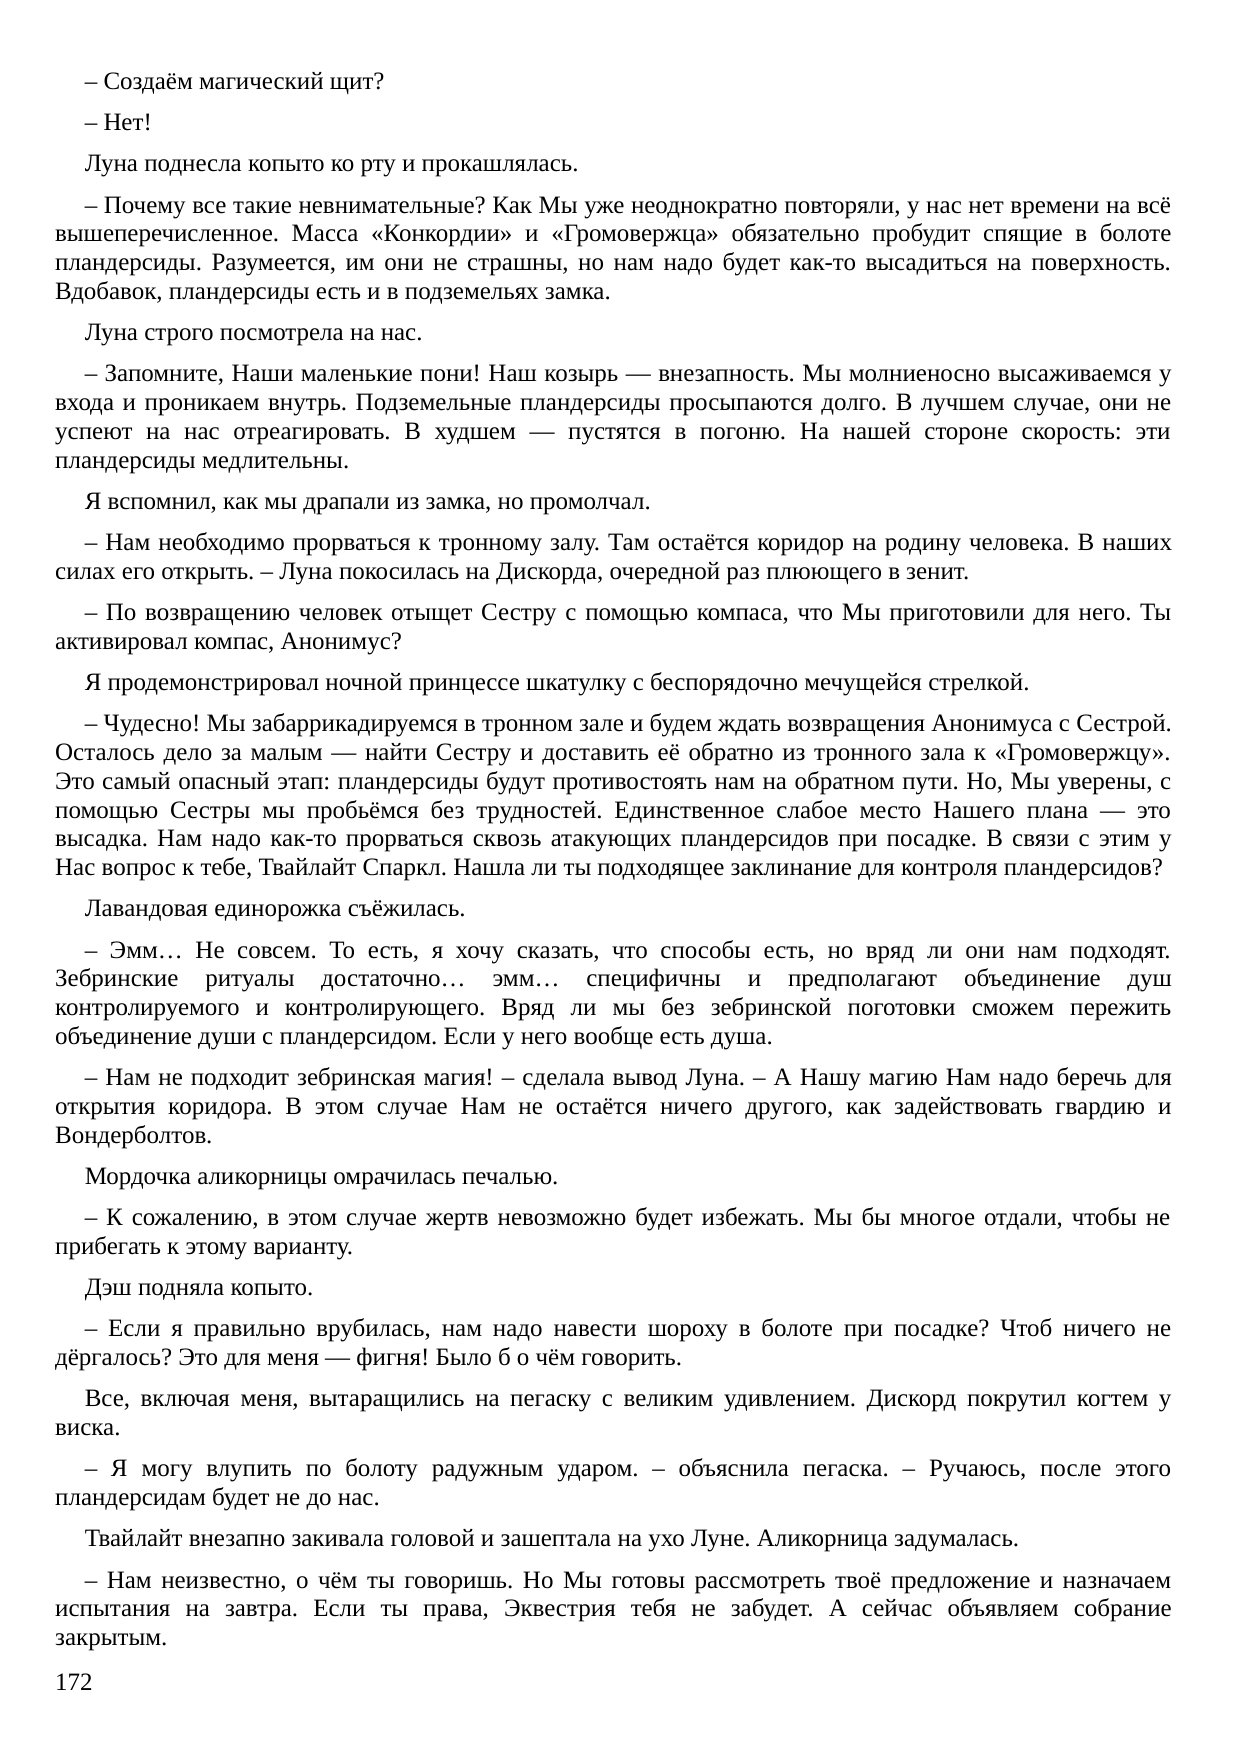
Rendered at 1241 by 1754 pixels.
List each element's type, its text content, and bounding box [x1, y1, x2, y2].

text Мордочка аликорницы омрачилась печалью. [55, 1161, 1173, 1190]
text Твайлайт внезапно закивала головой и зашептала на ухо Луне. Аликорница задумалась. [55, 1523, 1173, 1552]
text Луна поднесла копыто ко рту и прокашлялась. [55, 148, 1173, 177]
text Я вспомнил, как мы драпали из замка, но промолчал. [55, 486, 1173, 515]
text Дэш подняла копыто. [55, 1272, 1173, 1301]
text – Нам не подходит зебринская магия! – сделала вывод Луна. – А Нашу магию Нам надо беречь для открытия коридора. В этом случае Нам не остаётся ничего другого, как задействовать гвардию и Вондерболтов. [55, 1062, 1173, 1148]
text – Создаём магический щит? [55, 66, 1173, 95]
text – Нам необходимо прорваться к тронному залу. Там остаётся коридор на родину человека. В наших силах его открыть. – Луна покосилась на Дискорда, очередной раз плюющего в зенит. [55, 527, 1173, 585]
text – По возвращению человек отыщет Сестру с помощью компаса, что Мы приготовили для него. Ты активировал компас, Анонимус? [55, 597, 1173, 655]
text Луна строго посмотрела на нас. [55, 317, 1173, 346]
text Все, включая меня, вытаращились на пегаску с великим удивлением. Дискорд покрутил когтем у виска. [55, 1383, 1173, 1441]
text – Запомните, Наши маленькие пони! Наш козырь — внезапность. Мы молниеносно высаживаемся у входа и проникаем внутрь. Подземельные пландерсиды просыпаются долго. В лучшем случае, они не успеют на нас отреагировать. В худшем — пустятся в погоню. На нашей стороне скорость: эти пландерсиды медлительны. [55, 358, 1173, 473]
text – Нам неизвестно, о чём ты говоришь. Но Мы готовы рассмотреть твоё предложение и назначаем испытания на завтра. Если ты права, Эквестрия тебя не забудет. А сейчас объявляем собрание закрытым. [55, 1565, 1173, 1651]
text Лавандовая единорожка съёжилась. [55, 893, 1173, 922]
text – К сожалению, в этом случае жертв невозможно будет избежать. Мы бы многое отдали, чтобы не прибегать к этому варианту. [55, 1202, 1173, 1260]
text – Чудесно! Мы забаррикадируемся в тронном зале и будем ждать возвращения Анонимуса с Сестрой. Осталось дело за малым — найти Сестру и доставить её обратно из тронного зала к «Громовержцу». Это самый опасный этап: пландерсиды будут противостоять нам на обратном пути. Но, Мы уверены, с помощью Сестры мы пробьёмся без трудностей. Единственное слабое место Нашего плана — это высадка. Нам надо как-то прорваться сквозь атакующих пландерсидов при посадке. В связи с этим у Нас вопрос к тебе, Твайлайт Спаркл. Нашла ли ты подходящее заклинание для контроля пландерсидов? [55, 708, 1173, 881]
text – Я могу влупить по болоту радужным ударом. – объяснила пегаска. – Ручаюсь, после этого пландерсидам будет не до нас. [55, 1453, 1173, 1511]
text – Если я правильно врубилась, нам надо навести шороху в болоте при посадке? Чтоб ничего не дёргалось? Это для меня — фигня! Было б о чём говорить. [55, 1313, 1173, 1371]
text – Почему все такие невнимательные? Как Мы уже неоднократно повторяли, у нас нет времени на всё вышеперечисленное. Масса «Конкордии» и «Громовержца» обязательно пробудит спящие в болоте пландерсиды. Разумеется, им они не страшны, но нам надо будет как-то высадиться на поверхность. Вдобавок, пландерсиды есть и в подземельях замка. [55, 190, 1173, 305]
text – Нет! [55, 107, 1173, 136]
text Я продемонстрировал ночной принцессе шкатулку с беспорядочно мечущейся стрелкой. [55, 667, 1173, 696]
text – Эмм… Не совсем. То есть, я хочу сказать, что способы есть, но вряд ли они нам подходят. Зебринские ритуалы достаточно… эмм… специфичны и предполагают объединение душ контролируемого и контролирующего. Вряд ли мы без зебринской поготовки сможем пережить объединение души с пландерсидом. Если у него вообще есть душа. [55, 935, 1173, 1050]
